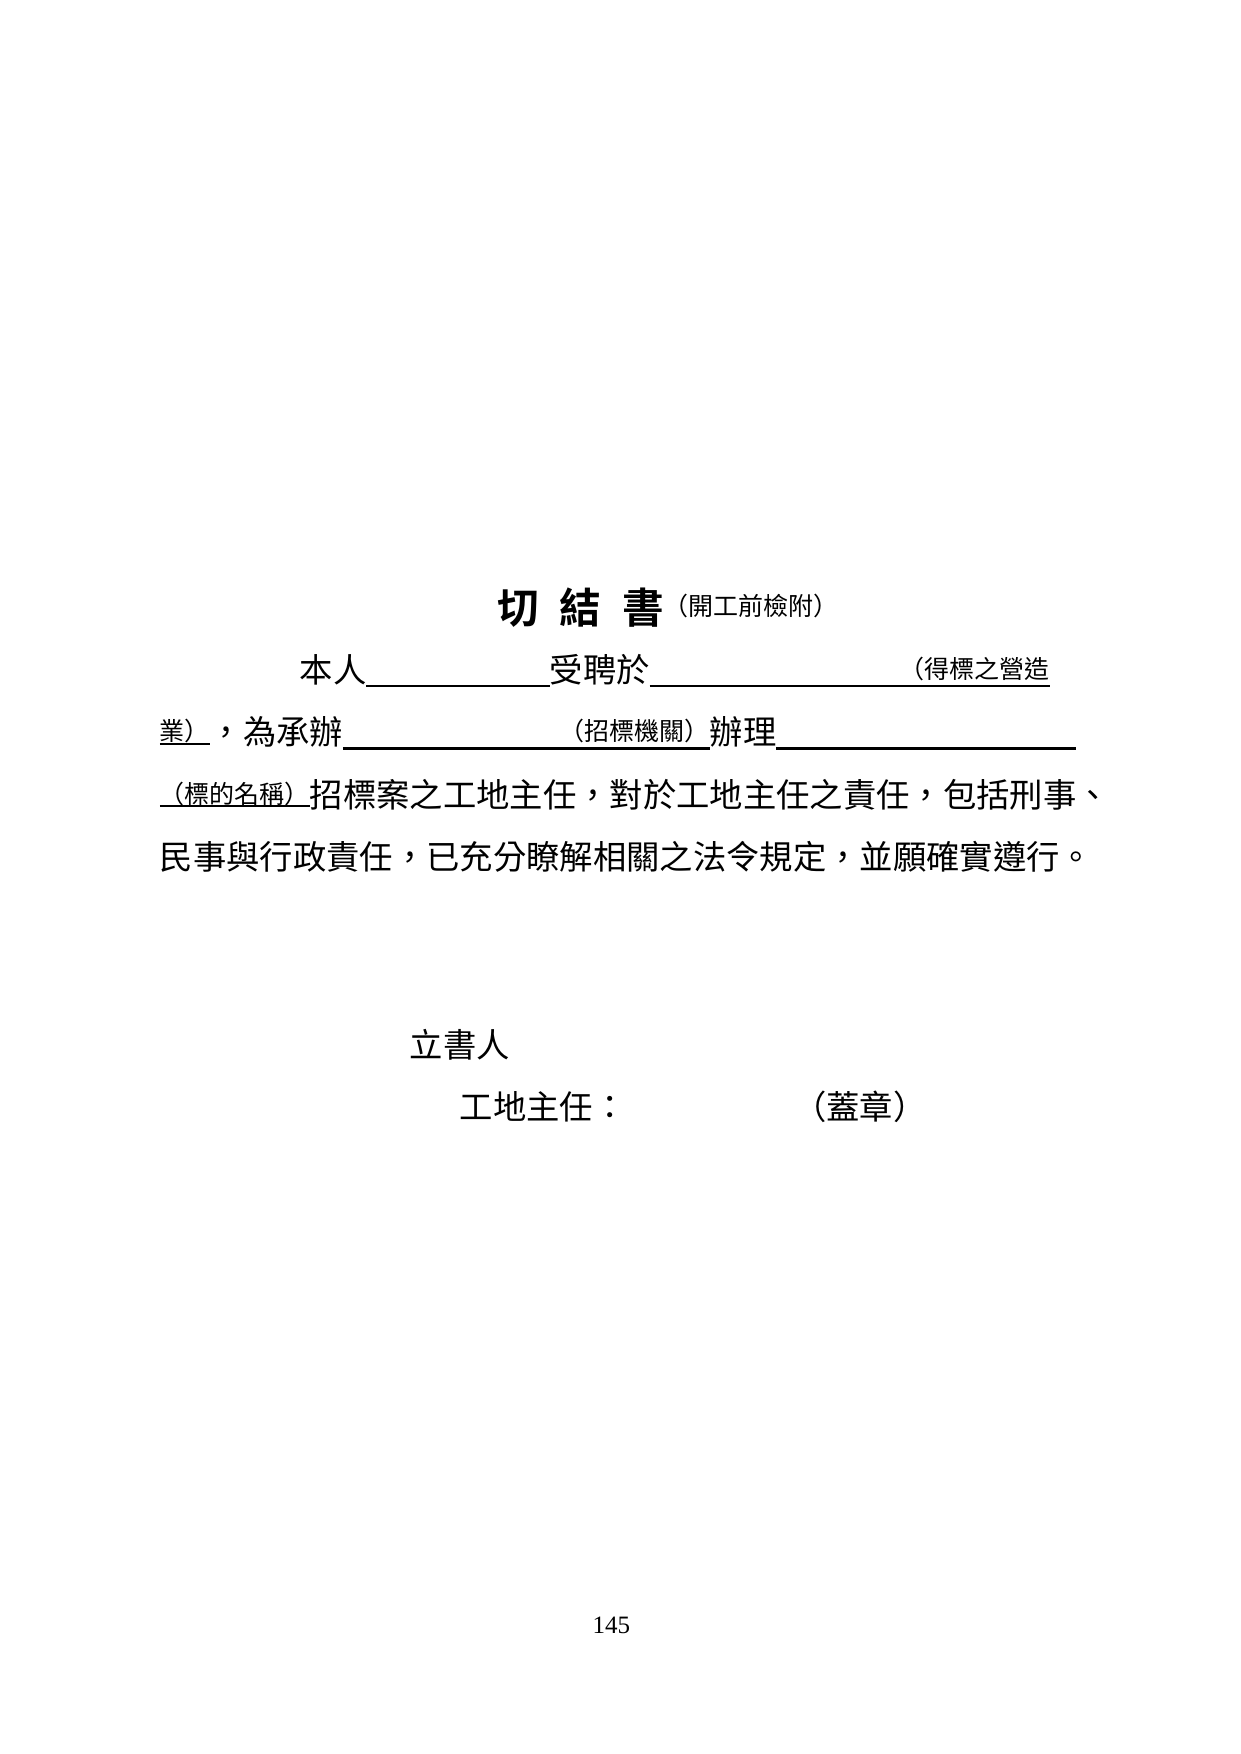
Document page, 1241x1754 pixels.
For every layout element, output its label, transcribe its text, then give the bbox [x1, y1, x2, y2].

text 立書人 [209, 1001, 1092, 1063]
text 工地主任： （蓋章） [159, 1063, 1092, 1126]
text 本人 受聘於 （得標之營造業），為承辦 （招標機關）辦理 （標的名稱）招標案之工地主任，對於工地主任之責任，包括刑事、民事與行政責任，已充分瞭解相關之法令規定，並願確實遵行。 [159, 626, 1092, 876]
text 切 結 書（開工前檢附） [159, 563, 1092, 626]
